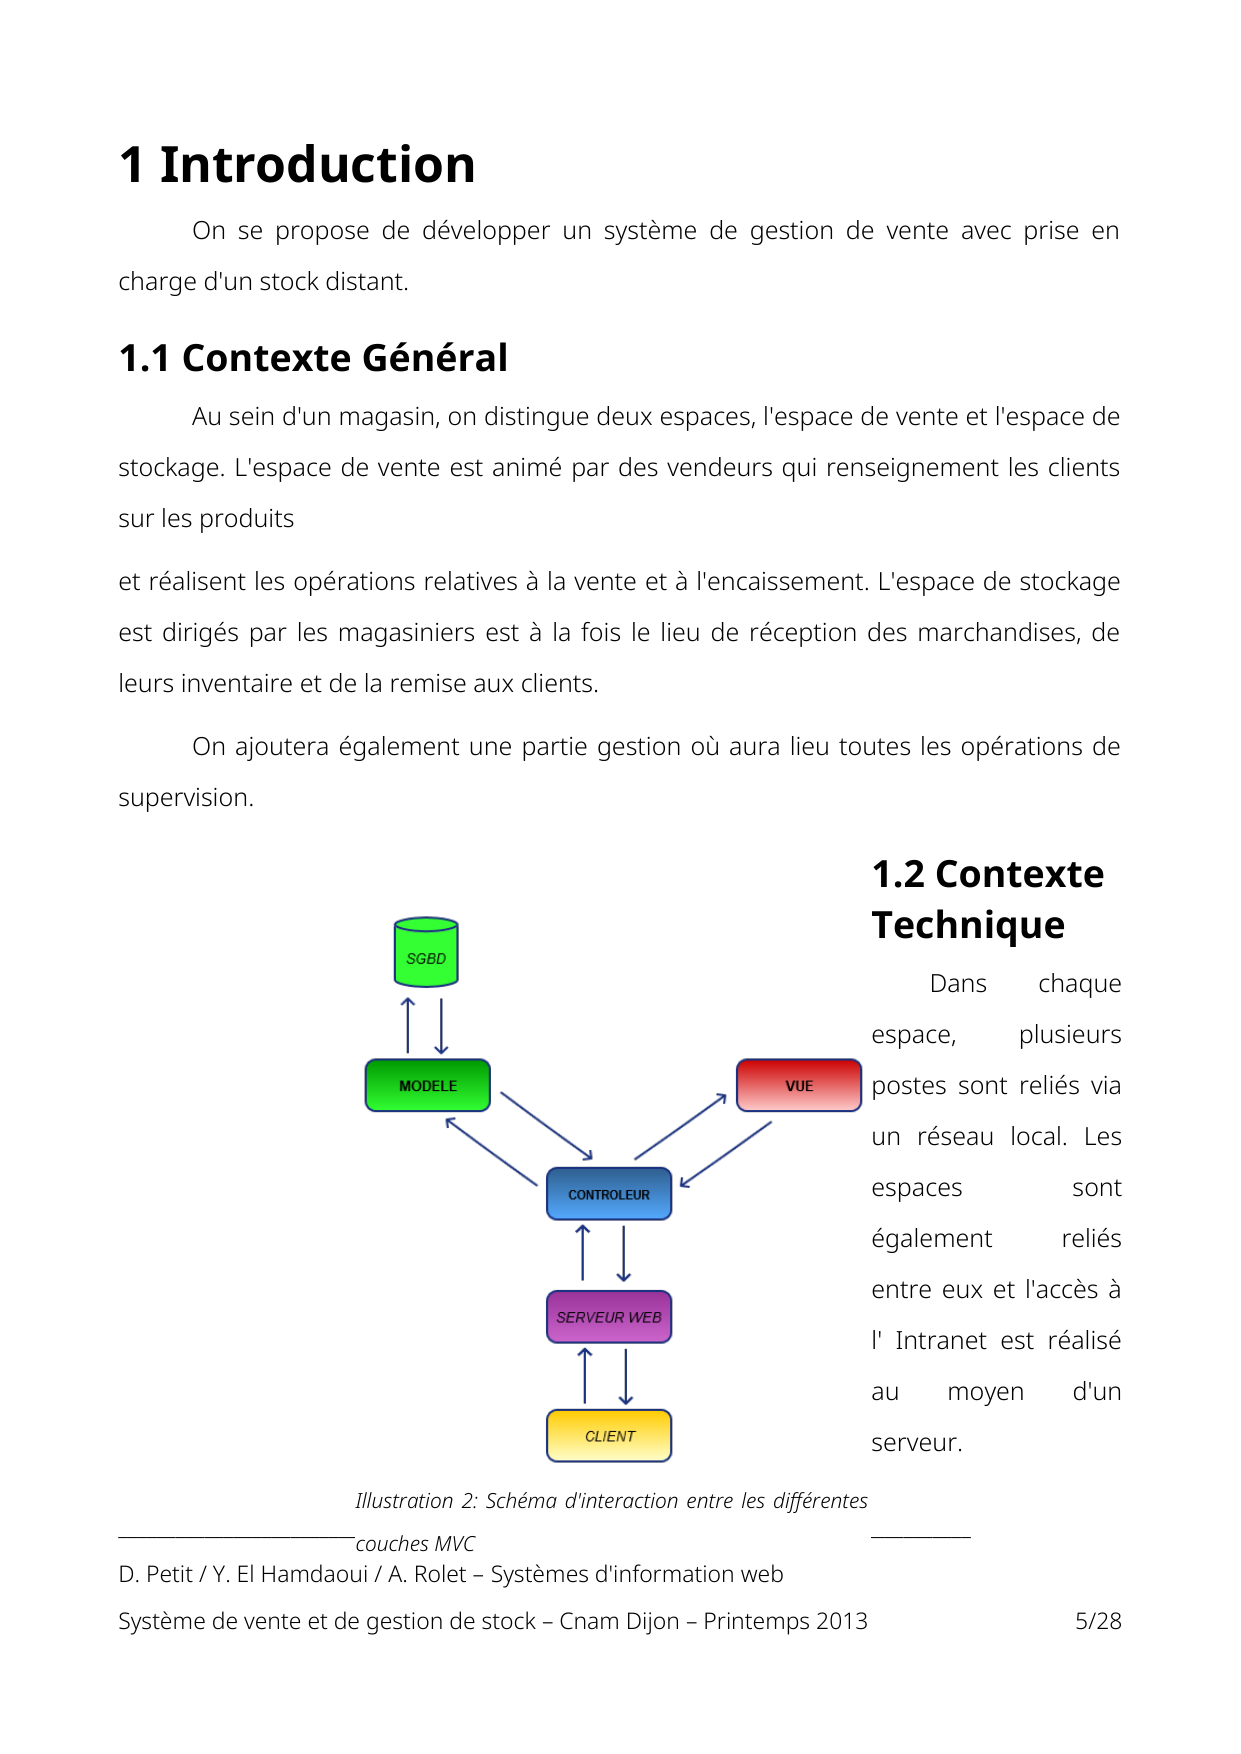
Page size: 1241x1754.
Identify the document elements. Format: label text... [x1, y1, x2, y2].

text Au sein d'un magasin, on distingue deux espaces, l'espace de vente et l'espace de stockage. L'espace de vente est animé par des vendeurs qui renseignement les clients sur les produits [118, 399, 1122, 535]
subtitle Contexte Général [118, 331, 1122, 382]
text On se propose de développer un système de gestion de vente avec prise en charge d'un stock distant. [118, 213, 1122, 298]
text Illustration 2: Schéma d'interaction entre les différentes couches MVC [355, 1472, 871, 1557]
text On ajoutera également une partie gestion où aura lieu toutes les opérations de supervision. [118, 729, 1122, 814]
text [118, 966, 355, 1459]
subtitle Introduction [118, 128, 1122, 197]
text Dans chaque espace, plusieurs postes sont reliés via un réseau local. Les espaces sont également reliés entre eux et l'accès à l' Intranet est réalisé au moyen d'un serveur. [872, 966, 1122, 1459]
text et réalisent les opérations relatives à la vente et à l'encaissement. L'espace de stockage est dirigés par les magasiniers est à la fois le lieu de réception des marchandises, de leurs inventaire et de la remise aux clients. [118, 564, 1122, 700]
subtitle Contexte Technique [118, 847, 1122, 949]
picture [355, 907, 872, 1472]
